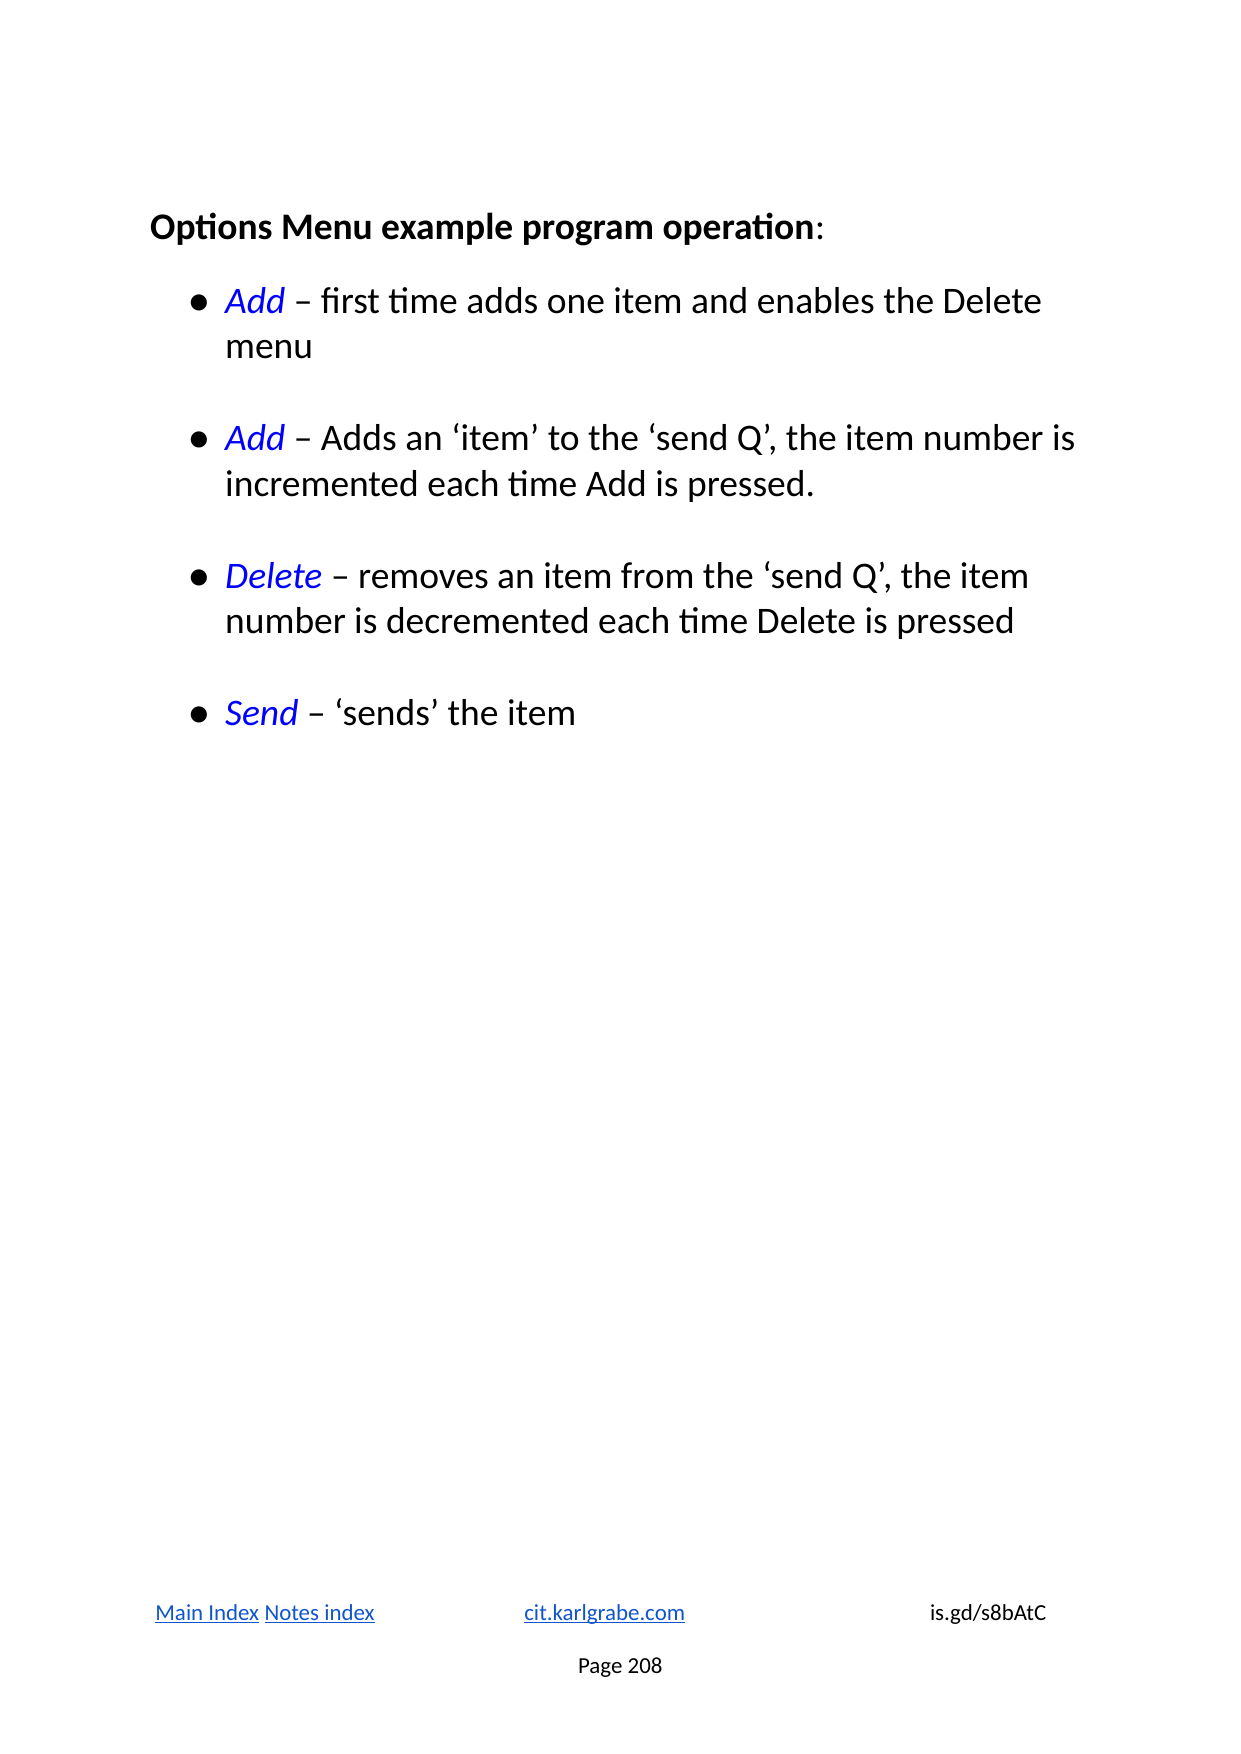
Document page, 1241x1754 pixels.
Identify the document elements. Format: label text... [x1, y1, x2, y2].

list Add – Adds an ‘item’ to the ‘send Q’, the item number is incremented each time Add is pressed. [187, 414, 1090, 506]
text Options Menu example program operation: [150, 203, 1090, 249]
list Send – ‘sends’ the item [187, 689, 1090, 735]
list Add – first time adds one item and enables the Delete menu [187, 277, 1090, 368]
list Delete – removes an item from the ‘send Q’, the item number is decremented each time Delete is pressed [187, 552, 1090, 643]
